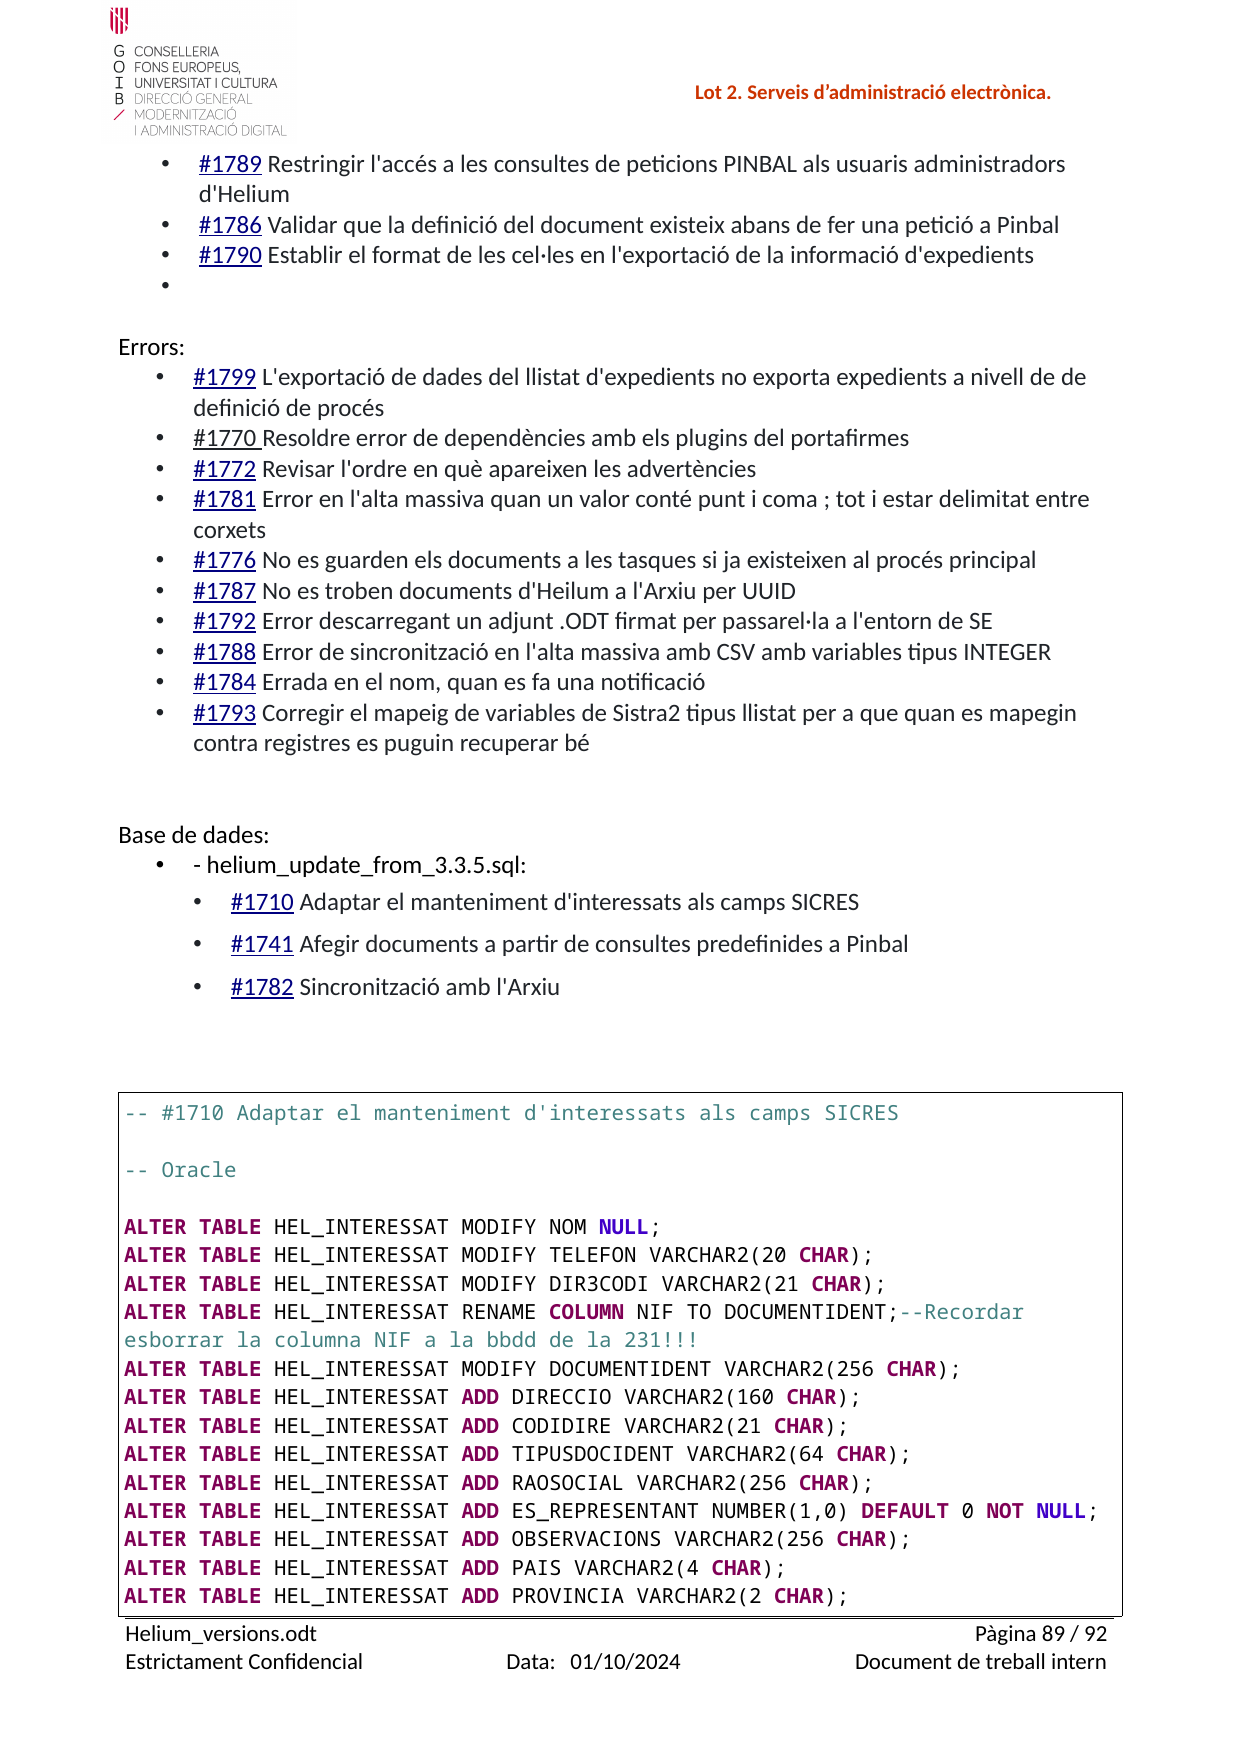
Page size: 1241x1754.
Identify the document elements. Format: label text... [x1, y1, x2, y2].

list - helium_update_from_3.3.5.sql: [156, 850, 1122, 880]
text Errors: [118, 331, 1122, 361]
list #1788 Error de sincronització en l'alta massiva amb CSV amb variables tipus INTEGER [156, 636, 1122, 667]
list #1741 Afegir documents a partir de consultes predefinides a Pinbal [193, 928, 1122, 959]
list #1789 Restringir l'accés a les consultes de peticions PINBAL als usuaris administradors d'Helium [161, 148, 1122, 209]
list #1792 Error descarregant un adjunt .ODT firmat per passarel·la a l'entorn de SE [156, 606, 1122, 636]
text Base de dades: [118, 819, 1122, 850]
list #1793 Corregir el mapeig de variables de Sistra2 tipus llistat per a que quan es mapegin contra registres es puguin recuperar bé [156, 697, 1122, 758]
list #1790 Establir el format de les cel·les en l'exportació de la informació d'expedients [161, 239, 1122, 270]
list #1787 No es troben documents d'Heilum a l'Arxiu per UUID [156, 575, 1122, 606]
list #1784 Errada en el nom, quan es fa una notificació [156, 667, 1122, 697]
list #1786 Validar que la definició del document existeix abans de fer una petició a Pinbal [161, 209, 1122, 239]
table_header -- #1710 Adaptar el manteniment d'interessats als camps SICRES -- Oracle ALTER TABLE HEL_INTERESSAT MODIFY NOM NULL; ALTER TABLE HEL_INTERESSAT MODIFY TELEFON VARCHAR2(20 CHAR); ALTER TABLE HEL_INTERESSAT MODIFY DIR3CODI VARCHAR2(21 CHAR); ALTER TABLE HEL_INTERESSAT RENAME COLUMN NIF TO DOCUMENTIDENT;--Recordar esborrar la columna NIF a la bbdd de la 231!!! ALTER TABLE HEL_INTERESSAT MODIFY DOCUMENTIDENT VARCHAR2(256 CHAR); ALTER TABLE HEL_INTERESSAT ADD DIRECCIO VARCHAR2(160 CHAR); ALTER TABLE HEL_INTERESSAT ADD CODIDIRE VARCHAR2(21 CHAR); ALTER TABLE HEL_INTERESSAT ADD TIPUSDOCIDENT VARCHAR2(64 CHAR); ALTER TABLE HEL_INTERESSAT ADD RAOSOCIAL VARCHAR2(256 CHAR); ALTER TABLE HEL_INTERESSAT ADD ES_REPRESENTANT NUMBER(1,0) DEFAULT 0 NOT NULL; ALTER TABLE HEL_INTERESSAT ADD OBSERVACIONS VARCHAR2(256 CHAR); ALTER TABLE HEL_INTERESSAT ADD PAIS VARCHAR2(4 CHAR); ALTER TABLE HEL_INTERESSAT ADD PROVINCIA VARCHAR2(2 CHAR); [119, 1093, 1122, 1616]
list #1710 Adaptar el manteniment d'interessats als camps SICRES [193, 886, 1122, 917]
list #1776 No es guarden els documents a les tasques si ja existeixen al procés principal [156, 544, 1122, 575]
list #1770 Resoldre error de dependències amb els plugins del portafirmes [156, 422, 1122, 453]
list #1772 Revisar l'ordre en què apareixen les advertències [156, 453, 1122, 483]
list #1782 Sincronització amb l'Arxiu [193, 971, 1122, 1001]
picture [100, 0, 297, 144]
list #1781 Error en l'alta massiva quan un valor conté punt i coma ; tot i estar delimitat entre corxets [156, 483, 1122, 544]
list #1799 L'exportació de dades del llistat d'expedients no exporta expedients a nivell de de definició de procés [156, 361, 1122, 422]
